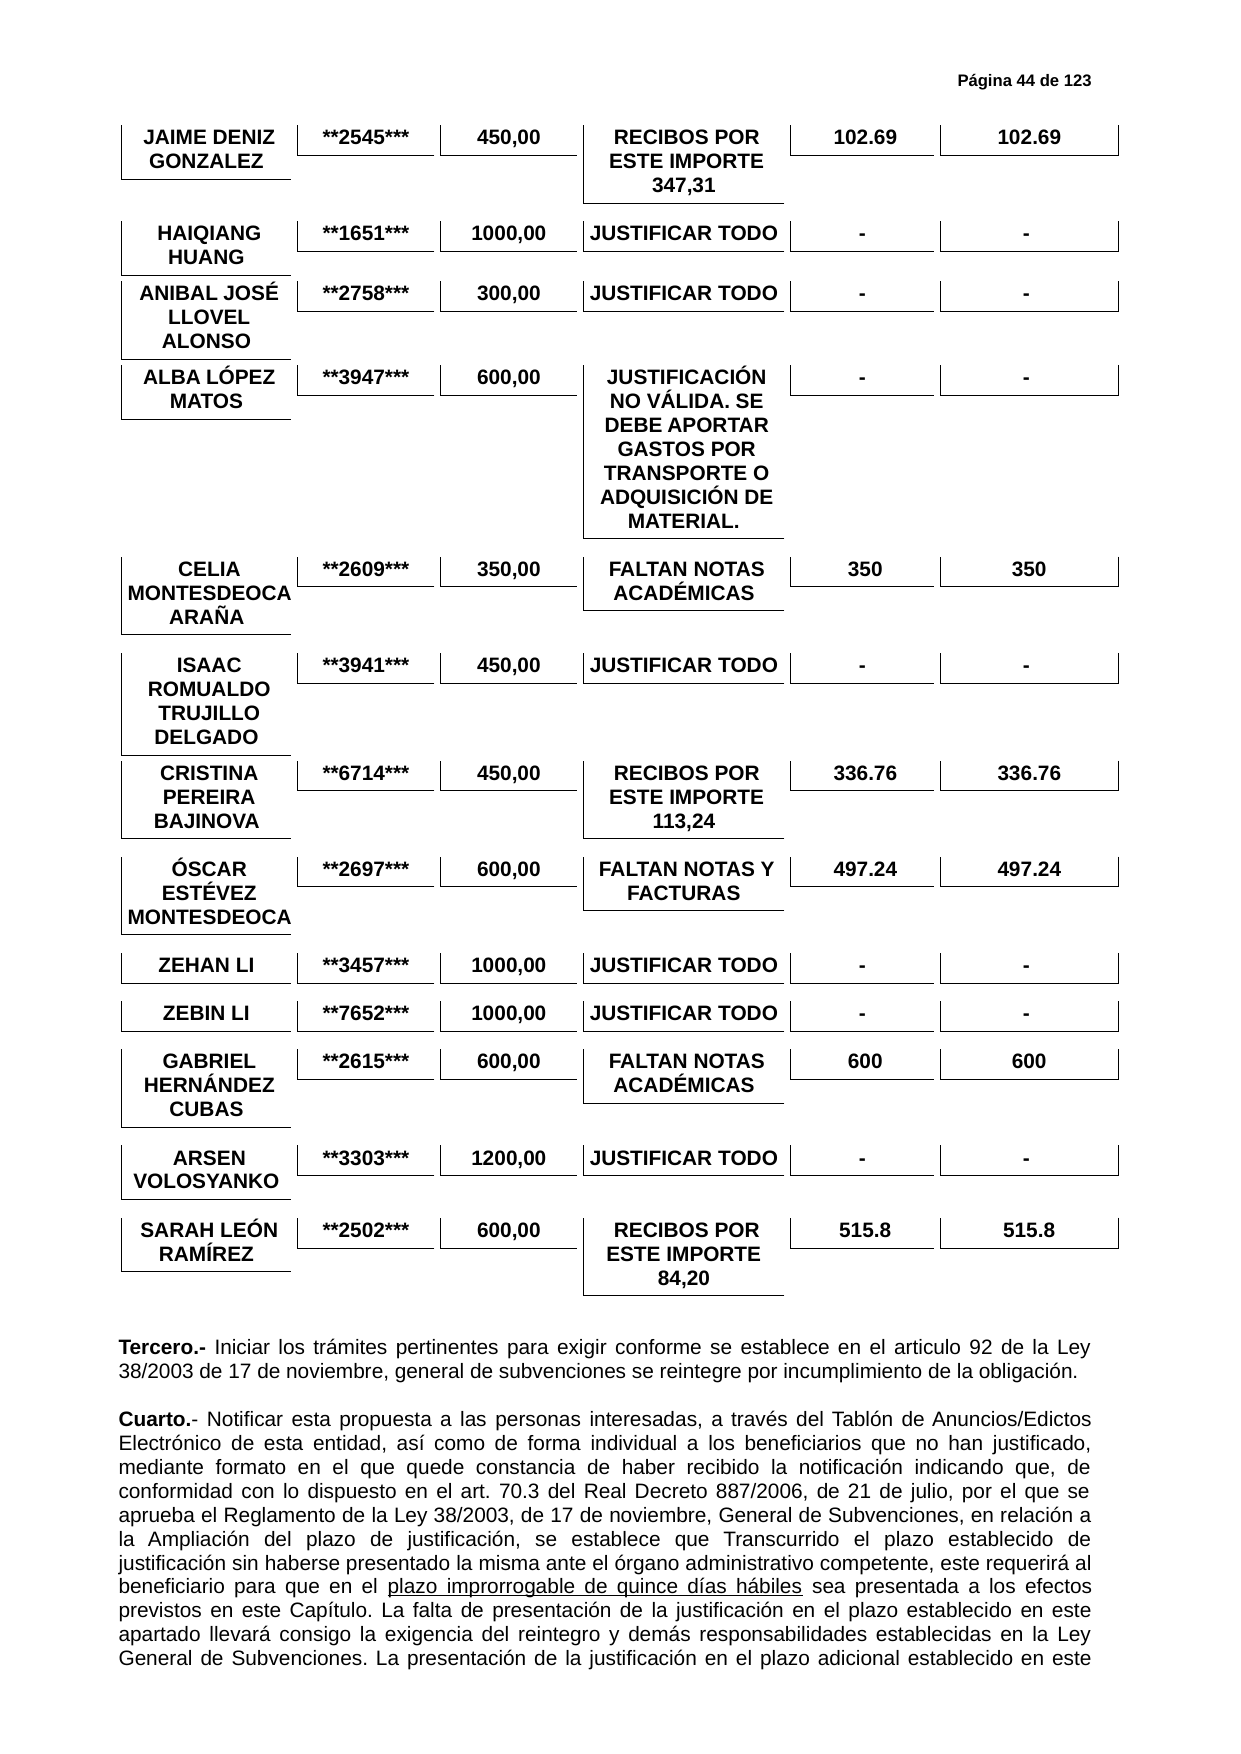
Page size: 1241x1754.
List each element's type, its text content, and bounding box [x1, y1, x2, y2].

table_cell **3947*** [294, 362, 437, 554]
table_cell **3941*** [294, 650, 437, 758]
table_cell **2758*** [294, 278, 437, 362]
table_cell ISAAC ROMUALDO TRUJILLO DELGADO [118, 650, 294, 758]
table_cell 600 [788, 1046, 937, 1142]
table_cell RECIBOS POR ESTE IMPORTE 347,31 [580, 122, 787, 218]
table_cell - [937, 218, 1121, 278]
table_cell - [937, 998, 1121, 1046]
table_cell 336,76 [788, 758, 937, 854]
table_cell JUSTIFICAR TODO [580, 1143, 787, 1215]
table_cell GABRIEL HERNÁNDEZ CUBAS [118, 1046, 294, 1142]
table_cell 600,00 [438, 1046, 579, 1142]
table_cell JAIME DENIZ GONZALEZ [118, 122, 294, 218]
table_cell CRISTINA PEREIRA BAJINOVA [118, 758, 294, 854]
table_cell - [788, 278, 937, 362]
table_cell **2609*** [294, 554, 437, 650]
table_cell - [937, 950, 1121, 998]
table_cell **3457*** [294, 950, 437, 998]
table_cell RECIBOS POR ESTE IMPORTE 84,20 [580, 1215, 787, 1311]
table_cell 450,00 [438, 758, 579, 854]
table_cell ALBA LÓPEZ MATOS [118, 362, 294, 554]
table_cell **2502*** [294, 1215, 437, 1311]
table_cell 497,24 [788, 854, 937, 950]
table_cell - [788, 218, 937, 278]
table_cell - [788, 950, 937, 998]
table_cell **2615*** [294, 1046, 437, 1142]
table_cell 102,69 [788, 122, 937, 218]
table_cell **1651*** [294, 218, 437, 278]
table_cell - [937, 1143, 1121, 1215]
table_cell JUSTIFICACIÓN NO VÁLIDA. SE DEBE APORTAR GASTOS POR TRANSPORTE O ADQUISICIÓN DE MATERIAL. [580, 362, 787, 554]
table_cell RECIBOS POR ESTE IMPORTE 113,24 [580, 758, 787, 854]
table_cell JUSTIFICAR TODO [580, 650, 787, 758]
table_cell CELIA MONTESDEOCA ARAÑA [118, 554, 294, 650]
table_cell 600 [937, 1046, 1121, 1142]
table_cell 102,69 [937, 122, 1121, 218]
table_cell **2545*** [294, 122, 437, 218]
table_cell 450,00 [438, 122, 579, 218]
table_cell 497,24 [937, 854, 1121, 950]
table_cell JUSTIFICAR TODO [580, 950, 787, 998]
table_cell FALTAN NOTAS ACADÉMICAS [580, 554, 787, 650]
table_cell FALTAN NOTAS Y FACTURAS [580, 854, 787, 950]
table_cell 1000,00 [438, 218, 579, 278]
table_cell 1200,00 [438, 1143, 579, 1215]
table_cell HAIQIANG HUANG [118, 218, 294, 278]
table_cell 1000,00 [438, 998, 579, 1046]
table_cell 600,00 [438, 362, 579, 554]
table_cell 515,8 [788, 1215, 937, 1311]
table_cell 450,00 [438, 650, 579, 758]
table_cell ZEHAN LI [118, 950, 294, 998]
table_cell 350 [937, 554, 1121, 650]
table_cell JUSTIFICAR TODO [580, 998, 787, 1046]
table_cell **7652*** [294, 998, 437, 1046]
table_cell 1000,00 [438, 950, 579, 998]
table_cell **6714*** [294, 758, 437, 854]
table_cell 336,76 [937, 758, 1121, 854]
table_cell ARSEN VOLOSYANKO [118, 1143, 294, 1215]
table_cell JUSTIFICAR TODO [580, 278, 787, 362]
table_cell ANIBAL JOSÉ LLOVEL ALONSO [118, 278, 294, 362]
table_cell - [788, 650, 937, 758]
table_cell - [937, 278, 1121, 362]
table_cell **2697*** [294, 854, 437, 950]
table_cell 515,8 [937, 1215, 1121, 1311]
table_cell SARAH LEÓN RAMÍREZ [118, 1215, 294, 1311]
table_cell 600,00 [438, 854, 579, 950]
table_cell FALTAN NOTAS ACADÉMICAS [580, 1046, 787, 1142]
table_cell - [937, 650, 1121, 758]
table_cell 350,00 [438, 554, 579, 650]
text Cuarto.- Notificar esta propuesta a las personas interesadas, a través del Tablón de Anuncios/Edictos Electrónico de esta entidad, así como de forma individual a los beneficiarios que no han justificado, mediante formato en el que quede constancia de haber recibido la notificación indicando que, de conformidad con lo dispuesto en el art. 70.3 del Real Decreto 887/2006, de 21 de julio, por el que se aprueba el Reglamento de la Ley 38/2003, de 17 de noviembre, General de Subvenciones, en relación a la Ampliación del plazo de justificación, se establece que Transcurrido el plazo establecido de justificación sin haberse presentado la misma ante el órgano administrativo competente, este requerirá al beneficiario para que en el plazo improrrogable de quince días hábiles sea presentada a los efectos previstos en este Capítulo. La falta de presentación de la justificación en el plazo establecido en este apartado llevará consigo la exigencia del reintegro y demás responsabilidades establecidas en la Ley General de Subvenciones. La presentación de la justificación en el plazo adicional establecido en este [118, 1407, 1092, 1670]
table_cell - [937, 362, 1121, 554]
table_cell **3303*** [294, 1143, 437, 1215]
text Tercero.- Iniciar los trámites pertinentes para exigir conforme se establece en el articulo 92 de la Ley 38/2003 de 17 de noviembre, general de subvenciones se reintegre por incumplimiento de la obligación. [118, 1335, 1092, 1383]
table_cell ÓSCAR ESTÉVEZ MONTESDEOCA [118, 854, 294, 950]
table_cell - [788, 362, 937, 554]
table_cell ZEBIN LI [118, 998, 294, 1046]
table_cell 300,00 [438, 278, 579, 362]
table_cell 600,00 [438, 1215, 579, 1311]
table_cell - [788, 1143, 937, 1215]
table_cell - [788, 998, 937, 1046]
table_cell 350 [788, 554, 937, 650]
table_cell JUSTIFICAR TODO [580, 218, 787, 278]
